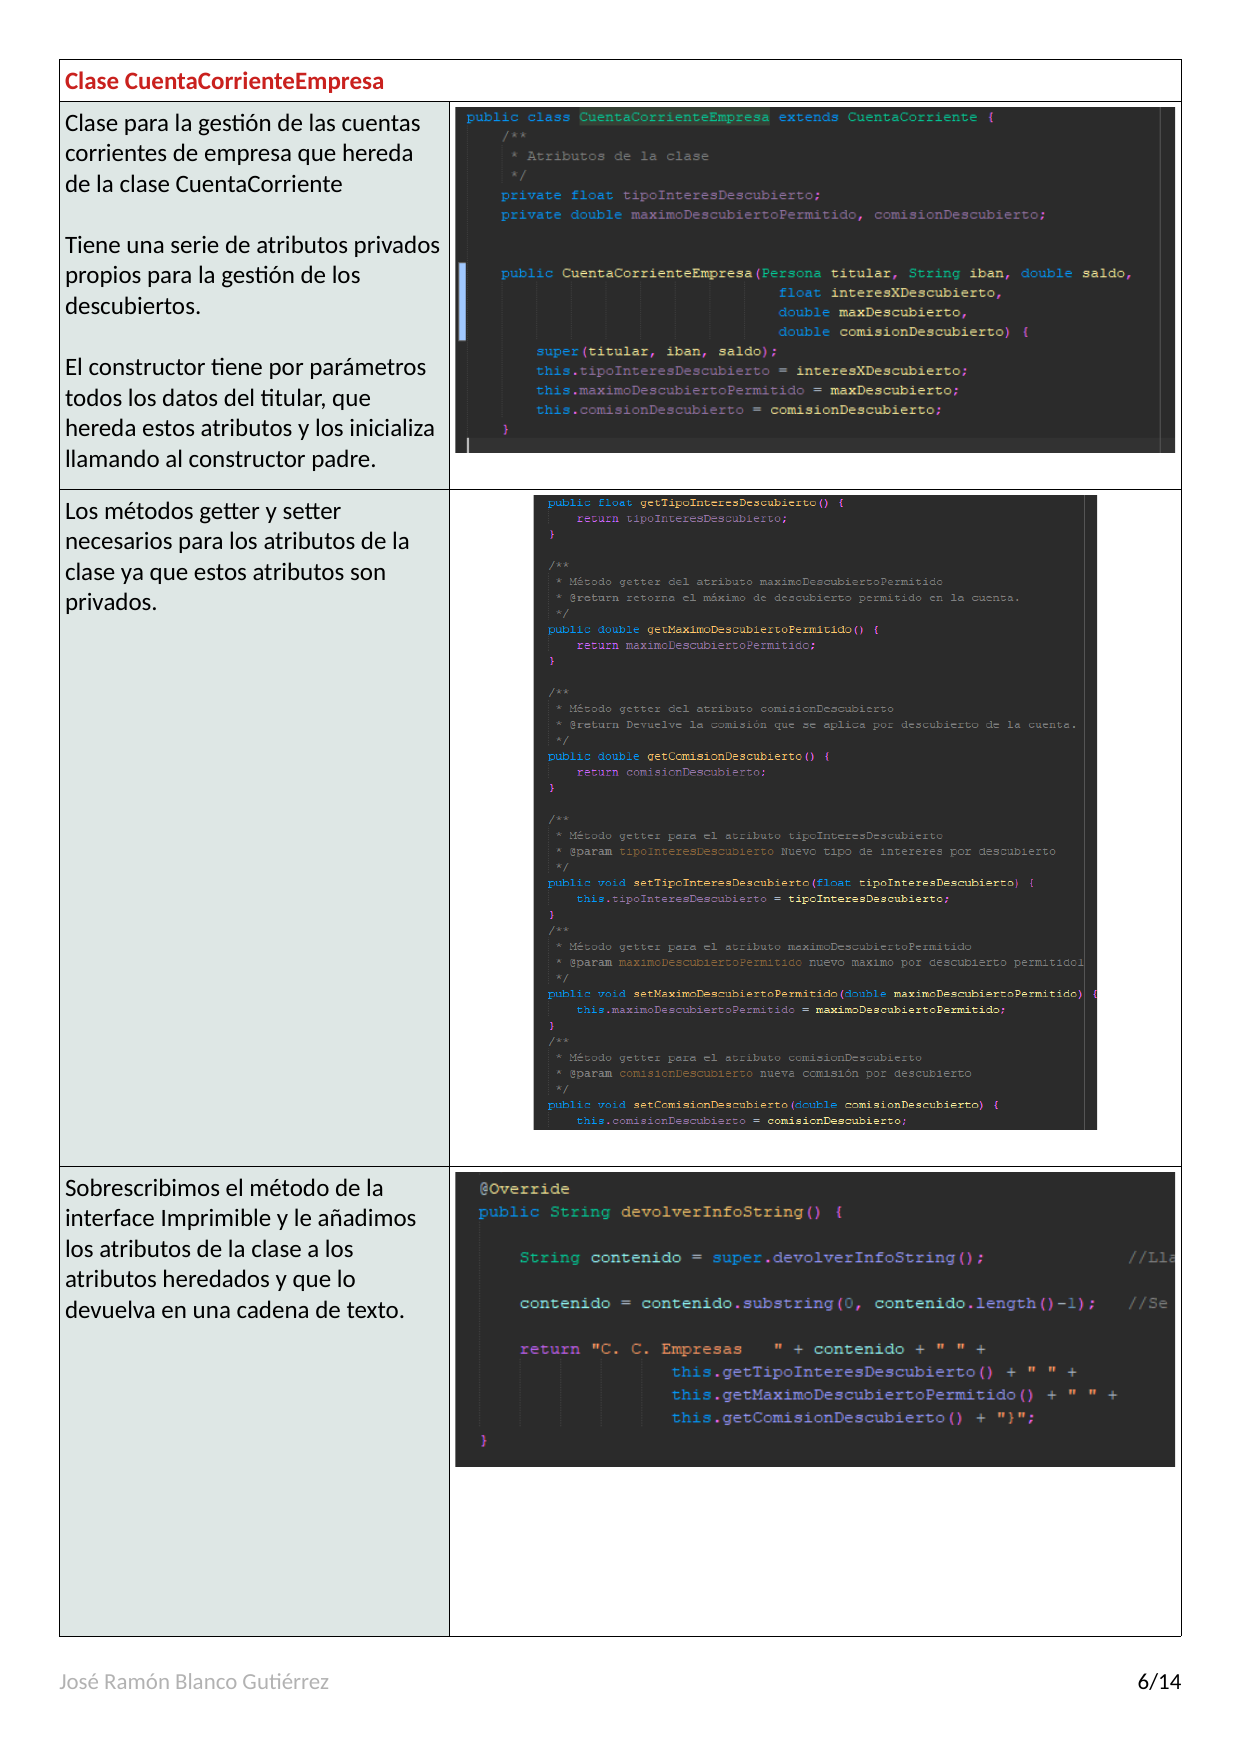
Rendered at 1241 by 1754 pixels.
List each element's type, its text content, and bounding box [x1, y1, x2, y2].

table_cell [450, 490, 1181, 1166]
table_cell Clase para la gestión de las cuentas corrientes de empresa que hereda de la clase CuentaCorriente Tiene una serie de atributos privados propios para la gestión de los descubiertos. El constructor tiene por parámetros todos los datos del titular, que hereda estos atributos y los inicializa llamando al constructor padre. [60, 102, 449, 489]
picture [455, 107, 1176, 453]
table_cell [450, 1167, 1181, 1636]
table_cell [450, 102, 1181, 489]
picture [455, 1172, 1176, 1467]
table_header Clase CuentaCorrienteEmpresa [60, 60, 1181, 101]
table_cell Sobrescribimos el método de la interface Imprimible y le añadimos los atributos de la clase a los atributos heredados y que lo devuelva en una cadena de texto. [60, 1167, 449, 1636]
picture [533, 495, 1098, 1130]
table_cell Los métodos getter y setter necesarios para los atributos de la clase ya que estos atributos son privados. [60, 490, 449, 1166]
